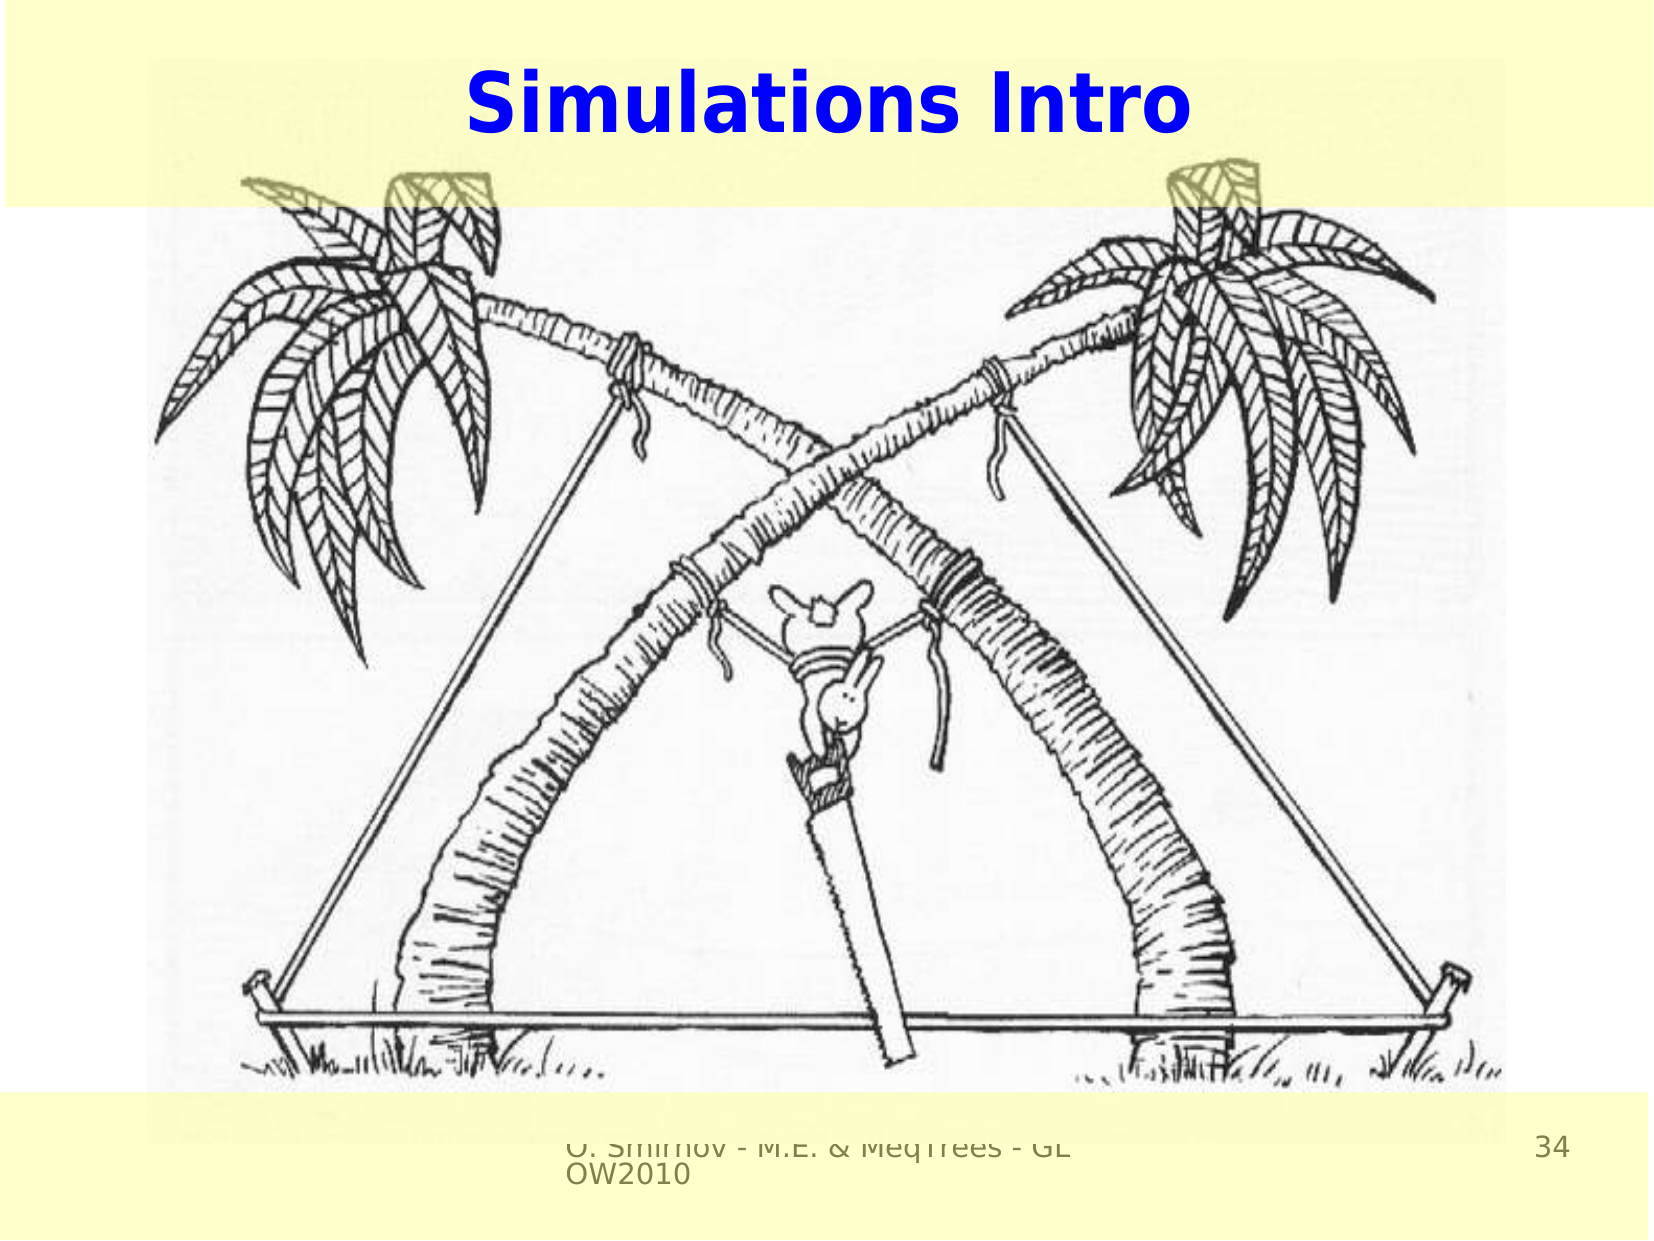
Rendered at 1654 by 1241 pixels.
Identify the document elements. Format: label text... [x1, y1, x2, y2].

title Simulations Intro [5, 0, 1654, 208]
title [0, 1092, 1649, 1241]
picture [147, 208, 1506, 1092]
